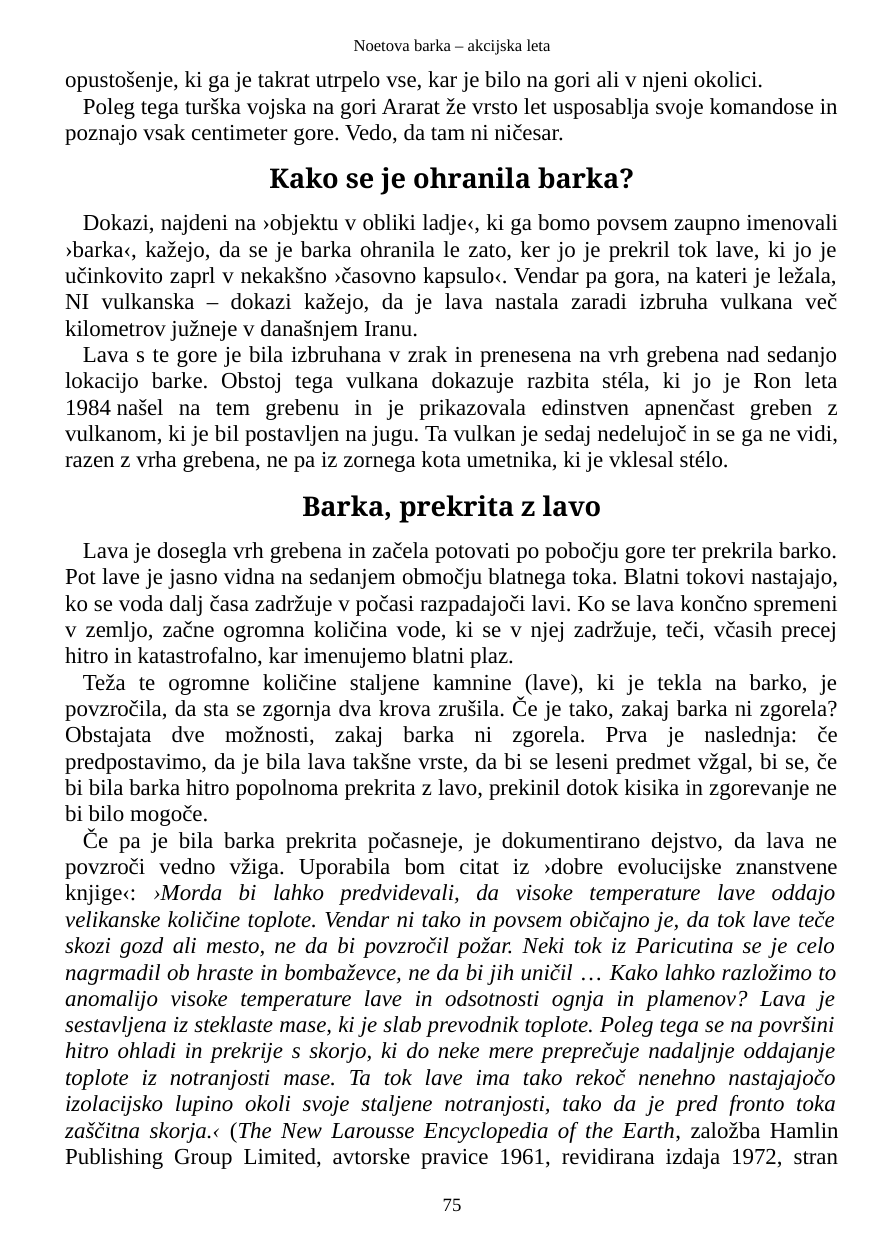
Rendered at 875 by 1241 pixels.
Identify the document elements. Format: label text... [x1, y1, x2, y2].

text Teža te ogromne količine staljene kamnine (lave), ki je tekla na barko, je povzročila, da sta se zgornja dva krova zrušila. Če je tako, zakaj barka ni zgorela? Obstajata dve možnosti, zakaj barka ni zgorela. Prva je naslednja: če predpostavimo, da je bila lava takšne vrste, da bi se leseni predmet vžgal, bi se, če bi bila barka hitro popolnoma prekrita z lavo, prekinil dotok kisika in zgorevanje ne bi bilo mogoče. [65, 669, 839, 827]
subtitle Kako se je ohranila barka? [65, 160, 839, 197]
text Če pa je bila barka prekrita počasneje, je dokumentirano dejstvo, da lava ne povzroči vedno vžiga. Uporabila bom citat iz ›dobre evolucijske znanstvene knjige‹: ›Morda bi lahko predvidevali, da visoke temperature lave oddajo velikanske količine toplote. Vendar ni tako in povsem običajno je, da tok lave teče skozi gozd ali mesto, ne da bi povzročil požar. Neki tok iz Paricutina se je celo nagrmadil ob hraste in bombaževce, ne da bi jih uničil … Kako lahko razložimo to anomalijo visoke temperature lave in odsotnosti ognja in plamenov? Lava je sestavljena iz steklaste mase, ki je slab prevodnik toplote. Poleg tega se na površini hitro ohladi in prekrije s skorjo, ki do neke mere preprečuje nadaljnje oddajanje toplote iz notranjosti mase. Ta tok lave ima tako rekoč nenehno nastajajočo izolacijsko lupino okoli svoje staljene notranjosti, tako da je pred fronto toka zaščitna skorja.‹ (The New Larousse Encyclopedia of the Earth, založba Hamlin Publishing Group Limited, avtorske pravice 1961, revidirana izdaja 1972, stran [65, 827, 839, 1169]
text Dokazi, najdeni na ›objektu v obliki ladje‹, ki ga bomo povsem zaupno imenovali ›barka‹, kažejo, da se je barka ohranila le zato, ker jo je prekril tok lave, ki jo je učinkovito zaprl v nekakšno ›časovno kapsulo‹. Vendar pa gora, na kateri je ležala, NI vulkanska – dokazi kažejo, da je lava nastala zaradi izbruha vulkana več kilometrov južneje v današnjem Iranu. [65, 209, 839, 341]
text Poleg tega turška vojska na gori Ararat že vrsto let usposablja svoje komandose in poznajo vsak centimeter gore. Vedo, da tam ni ničesar. [65, 93, 839, 145]
text Lava je dosegla vrh grebena in začela potovati po pobočju gore ter prekrila barko. Pot lave je jasno vidna na sedanjem območju blatnega toka. Blatni tokovi nastajajo, ko se voda dalj časa zadržuje v počasi razpadajoči lavi. Ko se lava končno spremeni v zemljo, začne ogromna količina vode, ki se v njej zadržuje, teči, včasih precej hitro in katastrofalno, kar imenujemo blatni plaz. [65, 537, 839, 669]
subtitle Barka, prekrita z lavo [65, 487, 839, 524]
text opustošenje, ki ga je takrat utrpelo vse, kar je bilo na gori ali v njeni okolici. [65, 66, 839, 93]
text Lava s te gore je bila izbruhana v zrak in prenesena na vrh grebena nad sedanjo lokacijo barke. Obstoj tega vulkana dokazuje razbita stéla, ki jo je Ron leta 1984 našel na tem grebenu in je prikazovala edinstven apnenčast greben z vulkanom, ki je bil postavljen na jugu. Ta vulkan je sedaj nedelujoč in se ga ne vidi, razen z vrha grebena, ne pa iz zornega kota umetnika, ki je vklesal stélo. [65, 341, 839, 473]
